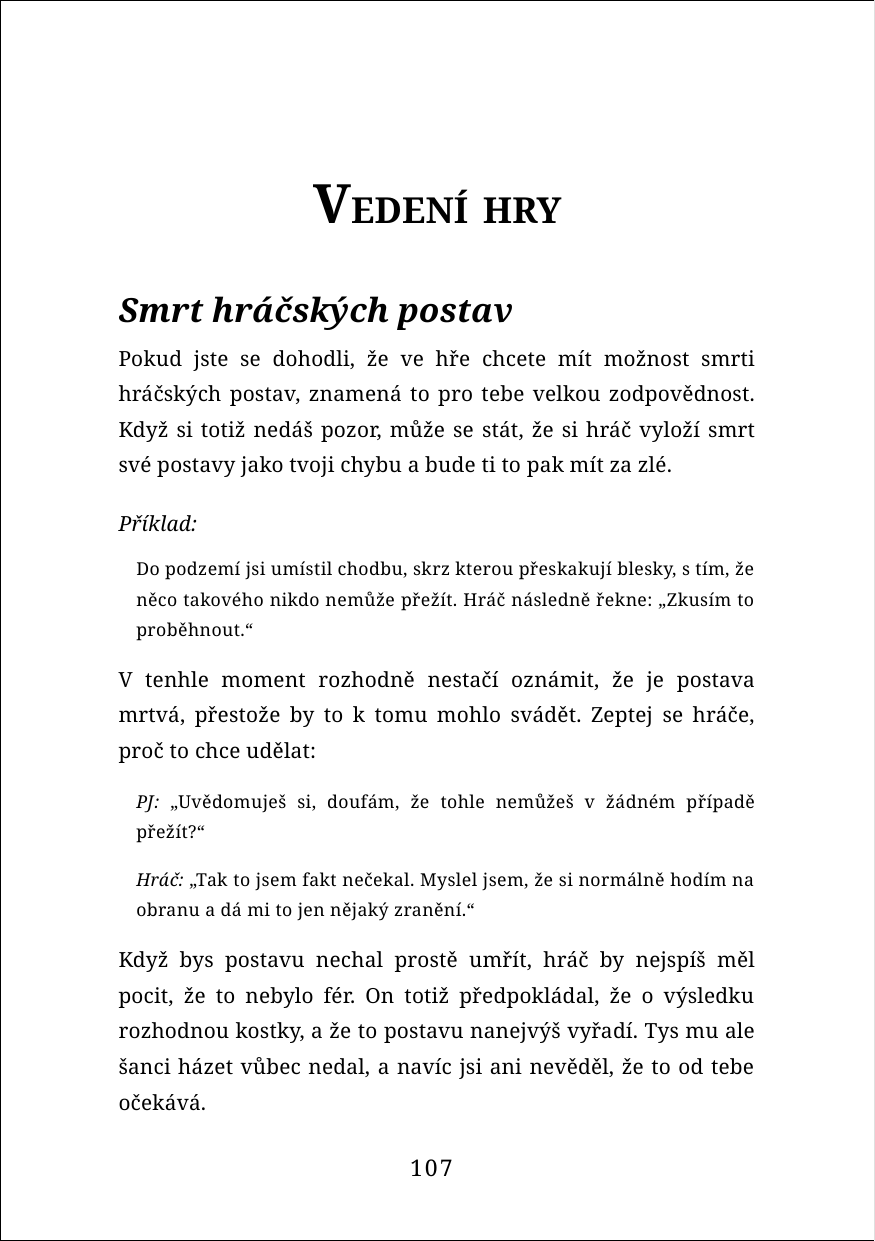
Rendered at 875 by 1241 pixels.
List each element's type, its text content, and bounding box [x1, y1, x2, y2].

text Když bys postavu nechal prostě umřít, hráč by nejspíš měl pocit, že to nebylo fér. On totiž předpokládal, že o výsledku rozhodnou kostky, a že to postavu nanejvýš vyřadí. Tys mu ale šanci házet vůbec nedal, a navíc jsi ani nevěděl, že to od tebe očekává. [118, 946, 756, 1116]
text Do podzemí jsi umístil chodbu, skrz kterou přeskakují blesky, s tím, že něco takového nikdo nemůže přežít. Hráč následně řekne: „Zkusím to proběhnout.“ [136, 557, 756, 641]
text Hráč: „Tak to jsem fakt nečekal. Myslel jsem, že si normálně hodím na obranu a dá mi to jen nějaký zranění.“ [136, 867, 756, 922]
text V tenhle moment rozhodně nestačí oznámit, že je postava mrtvá, přestože by to k tomu mohlo svádět. Zeptej se hráče, proč to chce udělat: [118, 665, 756, 764]
text PJ: „Uvědomuješ si, doufám, že tohle nemůžeš v žádném případě přežít?“ [136, 789, 756, 844]
subtitle Vedení hry [118, 166, 756, 239]
text Příklad: [118, 509, 756, 538]
subtitle Smrt hráčských postav [118, 287, 756, 332]
text Pokud jste se dohodli, že ve hře chcete mít možnost smrti hráčských postav, znamená to pro tebe velkou zodpovědnost. Když si totiž nedáš pozor, může se stát, že si hráč vyloží smrt své postavy jako tvoji chybu a bude ti to pak mít za zlé. [118, 344, 756, 479]
